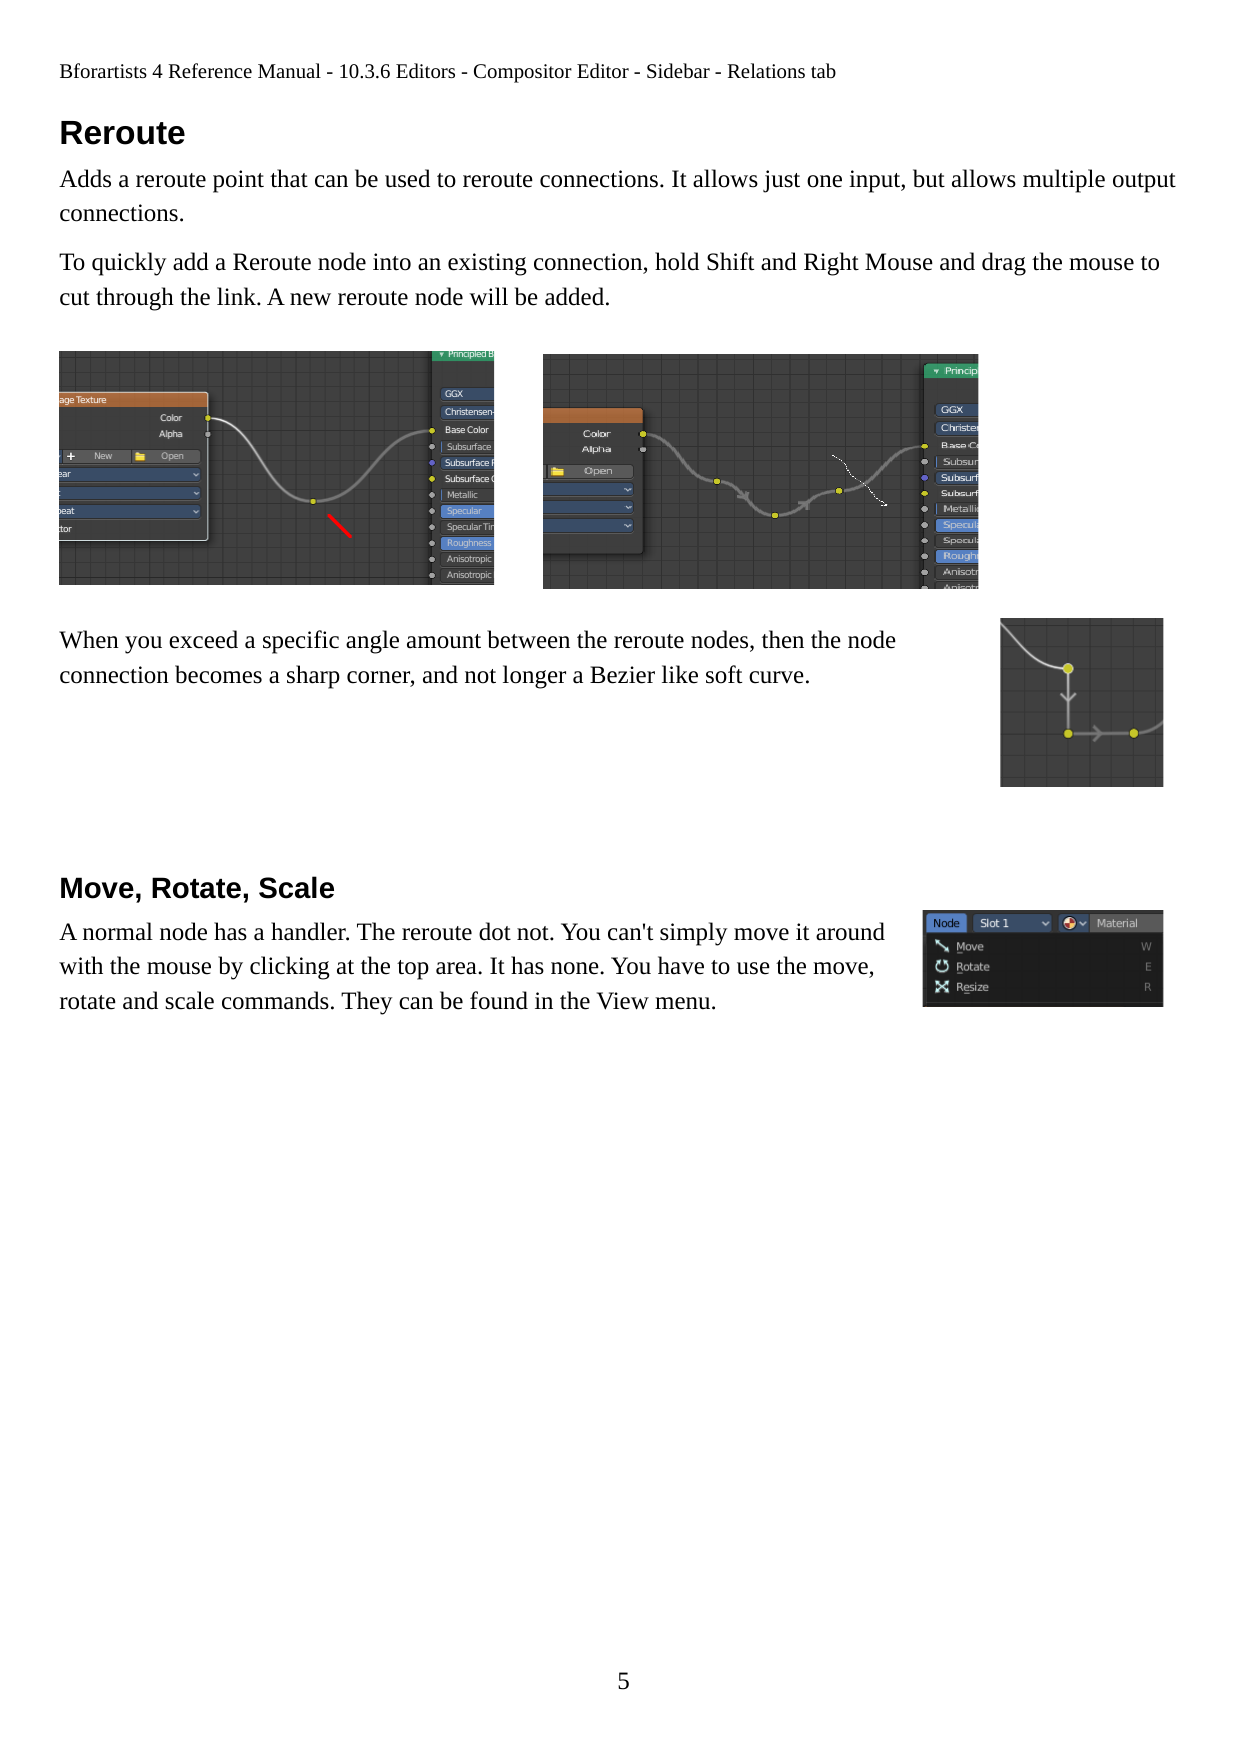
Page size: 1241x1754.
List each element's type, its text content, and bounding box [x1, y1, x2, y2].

text Adds a reroute point that can be used to reroute connections. It allows just one input, but allows multiple output connections. [59, 164, 1181, 227]
picture [922, 910, 1164, 1007]
picture [1000, 618, 1164, 787]
picture [59, 351, 495, 585]
subtitle Reroute [59, 113, 1181, 151]
text A normal node has a handler. The reroute dot not. You can't simply move it around with the mouse by clicking at the top area. It has none. You have to use the move, rotate and scale commands. They can be found in the View menu. [59, 917, 1181, 1014]
text To quickly add a Reroute node into an existing connection, hold Shift and Right Mouse and drag the mouse to cut through the link. A new reroute node will be added. [59, 247, 1181, 311]
subtitle Move, Rotate, Scale [59, 871, 1181, 904]
picture [543, 354, 979, 589]
text When you exceed a specific angle amount between the reroute nodes, then the node connection becomes a sharp corner, and not longer a Bezier like soft curve. [59, 625, 1000, 688]
